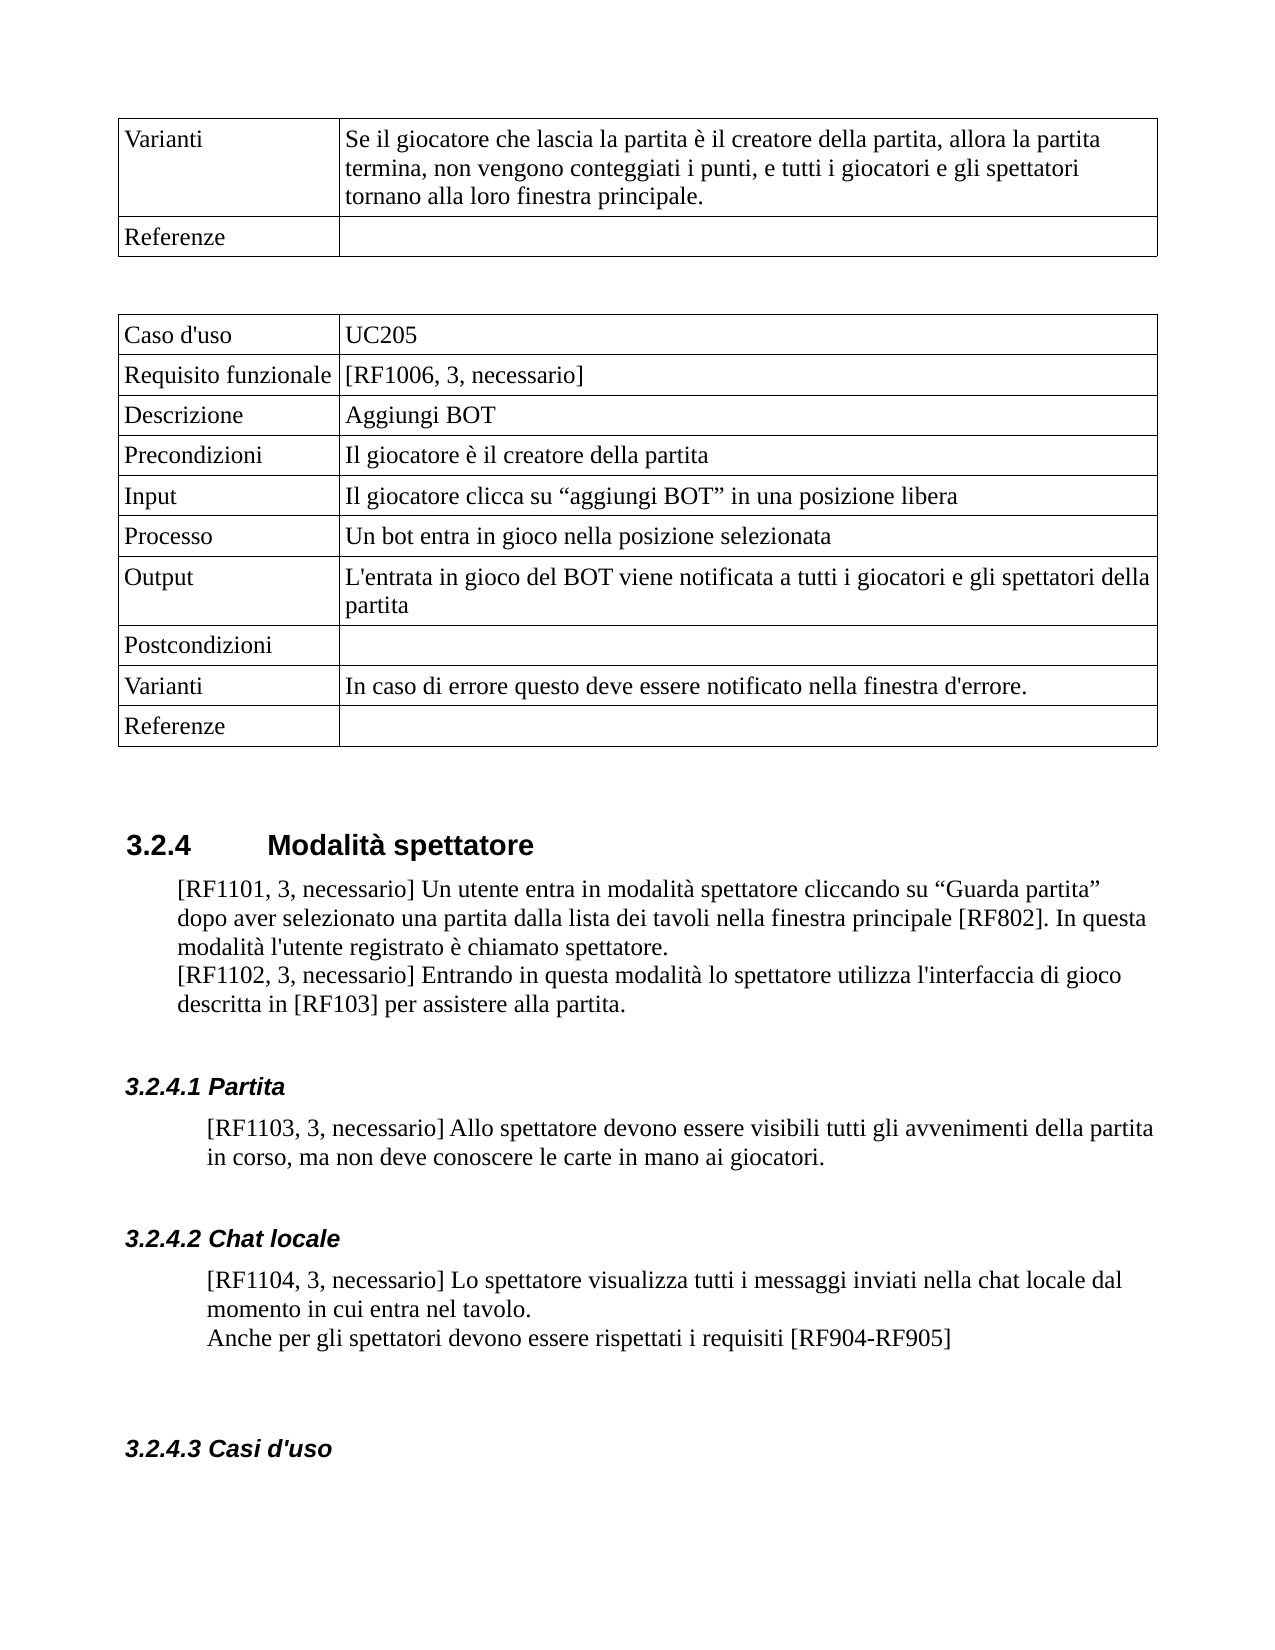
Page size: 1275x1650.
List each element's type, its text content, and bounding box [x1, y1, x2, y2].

subtitle Casi d'uso [118, 1434, 1157, 1462]
table_cell Varianti [119, 119, 339, 216]
table_cell [340, 217, 1157, 256]
table_cell Processo [119, 516, 339, 556]
subtitle Modalità spettatore [118, 828, 1157, 862]
table_cell Il giocatore clicca su “aggiungi BOT” in una posizione libera [340, 476, 1157, 515]
table_cell L'entrata in gioco del BOT viene notificata a tutti i giocatori e gli spettatori della partita [340, 557, 1157, 625]
text [RF1104, 3, necessario] Lo spettatore visualizza tutti i messaggi inviati nella chat locale dal momento in cui entra nel tavolo. [207, 1265, 1157, 1323]
subtitle Chat locale [118, 1224, 1157, 1253]
table_cell Il giocatore è il creatore della partita [340, 436, 1157, 475]
table_header UC205 [340, 315, 1157, 354]
text [RF1101, 3, necessario] Un utente entra in modalità spettatore cliccando su “Guarda partita” dopo aver selezionato una partita dalla lista dei tavoli nella finestra principale [RF802]. In questa modalità l'utente registrato è chiamato spettatore. [177, 874, 1157, 961]
table_cell [340, 706, 1157, 746]
table_cell [RF1006, 3, necessario] [340, 355, 1157, 394]
text [RF1103, 3, necessario] Allo spettatore devono essere visibili tutti gli avvenimenti della partita in corso, ma non deve conoscere le carte in mano ai giocatori. [207, 1113, 1157, 1170]
table_cell Descrizione [119, 396, 339, 435]
table_cell Varianti [119, 666, 339, 705]
table_header Caso d'uso [119, 315, 339, 354]
table_cell [340, 626, 1157, 665]
subtitle Partita [118, 1072, 1157, 1100]
table_cell Aggiungi BOT [340, 396, 1157, 435]
table_cell Un bot entra in gioco nella posizione selezionata [340, 516, 1157, 556]
table_cell Se il giocatore che lascia la partita è il creatore della partita, allora la partita termina, non vengono conteggiati i punti, e tutti i giocatori e gli spettatori tornano alla loro finestra principale. [340, 119, 1157, 216]
table_cell In caso di errore questo deve essere notificato nella finestra d'errore. [340, 666, 1157, 705]
table_cell Referenze [119, 706, 339, 746]
table_cell Requisito funzionale [119, 355, 339, 394]
table_cell Precondizioni [119, 436, 339, 475]
text [RF1102, 3, necessario] Entrando in questa modalità lo spettatore utilizza l'interfaccia di gioco descritta in [RF103] per assistere alla partita. [177, 961, 1157, 1018]
table_cell Output [119, 557, 339, 625]
table_cell Input [119, 476, 339, 515]
text Anche per gli spettatori devono essere rispettati i requisiti [RF904-RF905] [207, 1323, 1157, 1351]
table_cell Referenze [119, 217, 339, 256]
table_cell Postcondizioni [119, 626, 339, 665]
